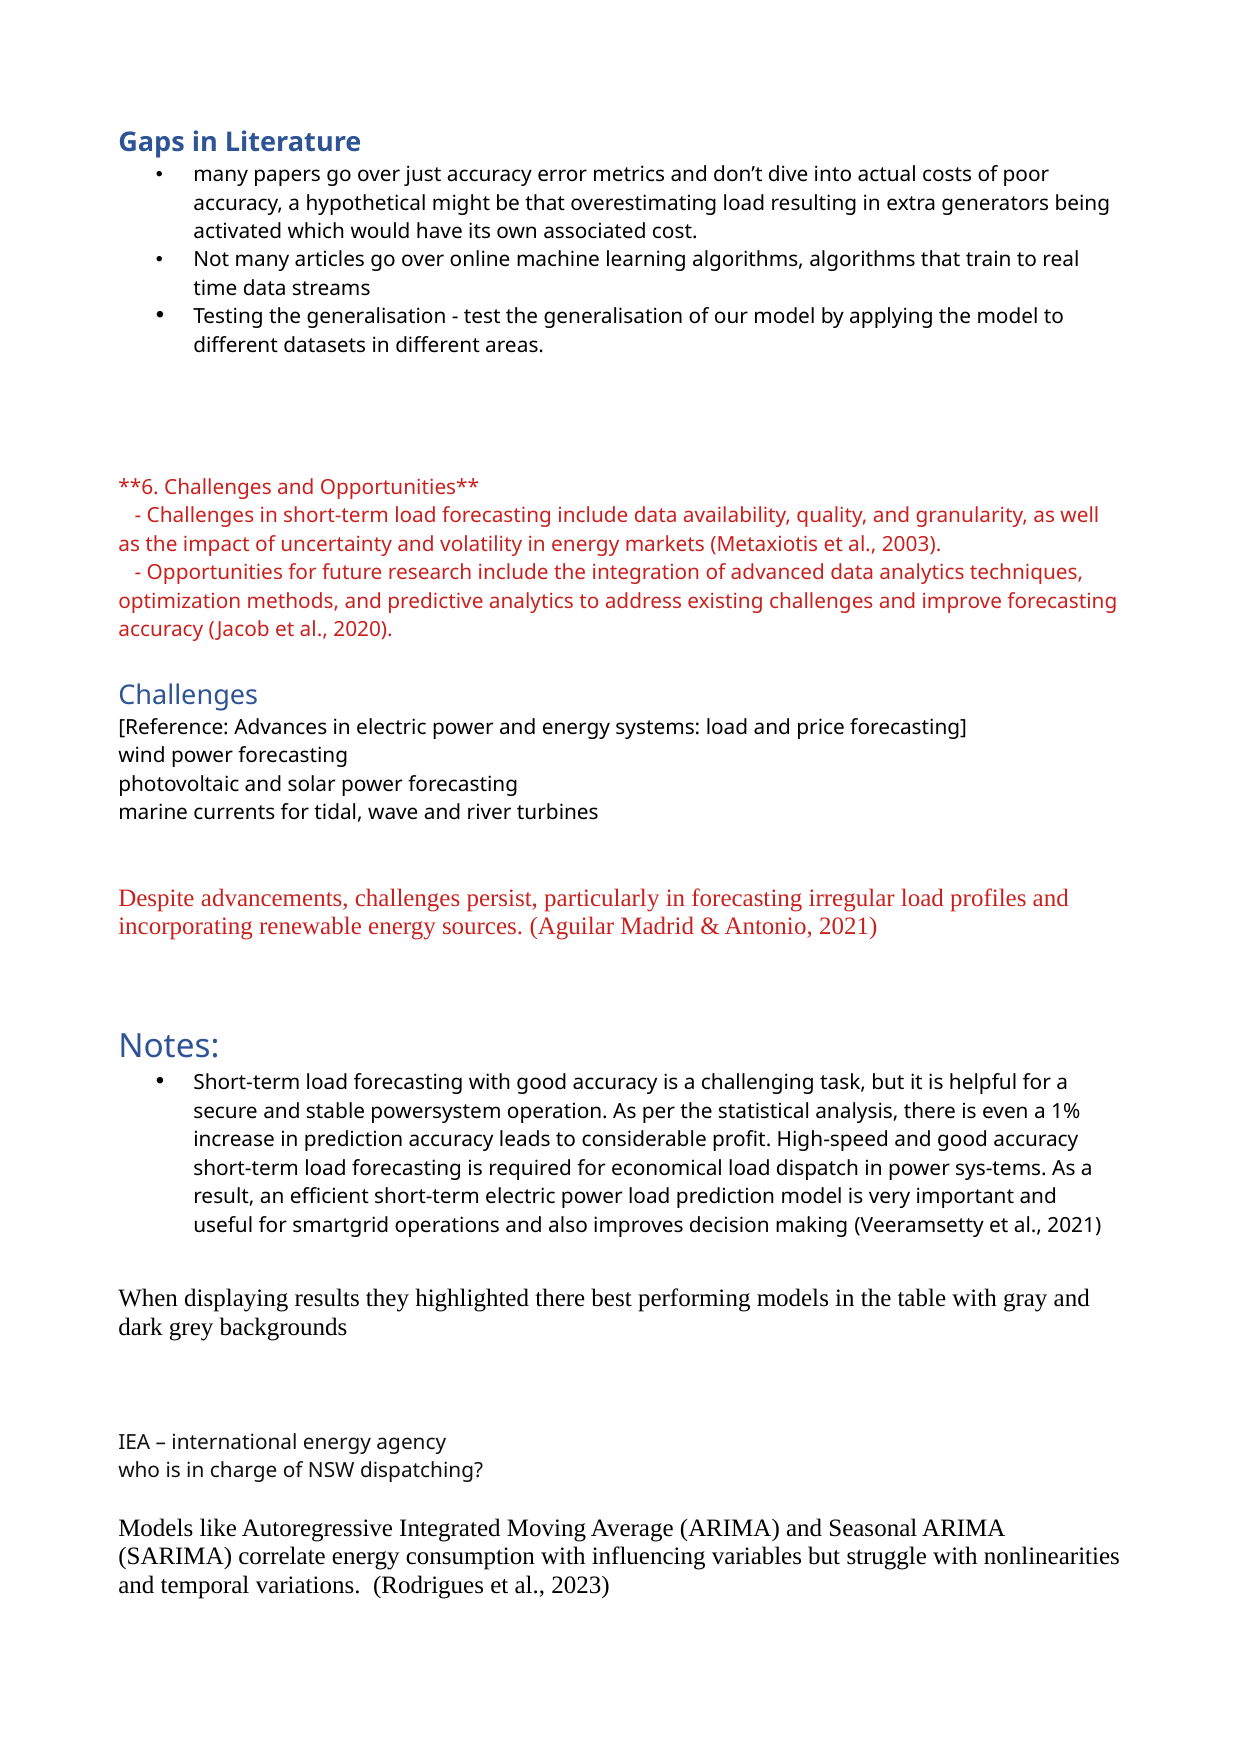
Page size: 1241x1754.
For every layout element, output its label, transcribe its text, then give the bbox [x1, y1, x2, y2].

list Not many articles go over online machine learning algorithms, algorithms that train to real time data streams [156, 244, 1122, 301]
subtitle Notes: [118, 1022, 1122, 1067]
text marine currents for tidal, wave and river turbines [118, 797, 1122, 826]
list Short-term load forecasting with good accuracy is a challenging task, but it is helpful for a secure and stable powersystem operation. As per the statistical analysis, there is even a 1% increase in prediction accuracy leads to considerable profit. High-speed and good accuracy short-term load forecasting is required for economical load dispatch in power sys-tems. As a result, an efficient short-term electric power load prediction model is very important and useful for smartgrid operations and also improves decision making (Veeramsetty et al., 2021) [156, 1067, 1122, 1238]
subtitle Gaps in Literature [118, 122, 1122, 159]
text who is in charge of NSW dispatching? [118, 1455, 1122, 1484]
subtitle Challenges [118, 675, 1122, 712]
text Models like Autoregressive Integrated Moving Average (ARIMA) and Seasonal ARIMA (SARIMA) correlate energy consumption with influencing variables but struggle with nonlinearities and temporal variations. (Rodrigues et al., 2023) [118, 1513, 1122, 1599]
text When displaying results they highlighted there best performing models in the table with gray and dark grey backgrounds [118, 1283, 1122, 1341]
text IEA – international energy agency [118, 1427, 1122, 1455]
text Despite advancements, challenges persist, particularly in forecasting irregular load profiles and incorporating renewable energy sources. (Aguilar Madrid & Antonio, 2021) [118, 883, 1122, 940]
list Testing the generalisation - test the generalisation of our model by applying the model to different datasets in different areas. [156, 301, 1122, 358]
text **6. Challenges and Opportunities** - Challenges in short-term load forecasting include data availability, quality, and granularity, as well as the impact of uncertainty and volatility in energy markets (Metaxiotis et al., 2003). - Opportunities for future research include the integration of advanced data analytics techniques, optimization methods, and predictive analytics to address existing challenges and improve forecasting accuracy (Jacob et al., 2020). [118, 472, 1122, 671]
text wind power forecasting [118, 741, 1122, 769]
text photovoltaic and solar power forecasting [118, 769, 1122, 797]
text [Reference: Advances in electric power and energy systems: load and price forecasting] [118, 712, 1122, 741]
list many papers go over just accuracy error metrics and don’t dive into actual costs of poor accuracy, a hypothetical might be that overestimating load resulting in extra generators being activated which would have its own associated cost. [156, 159, 1122, 244]
